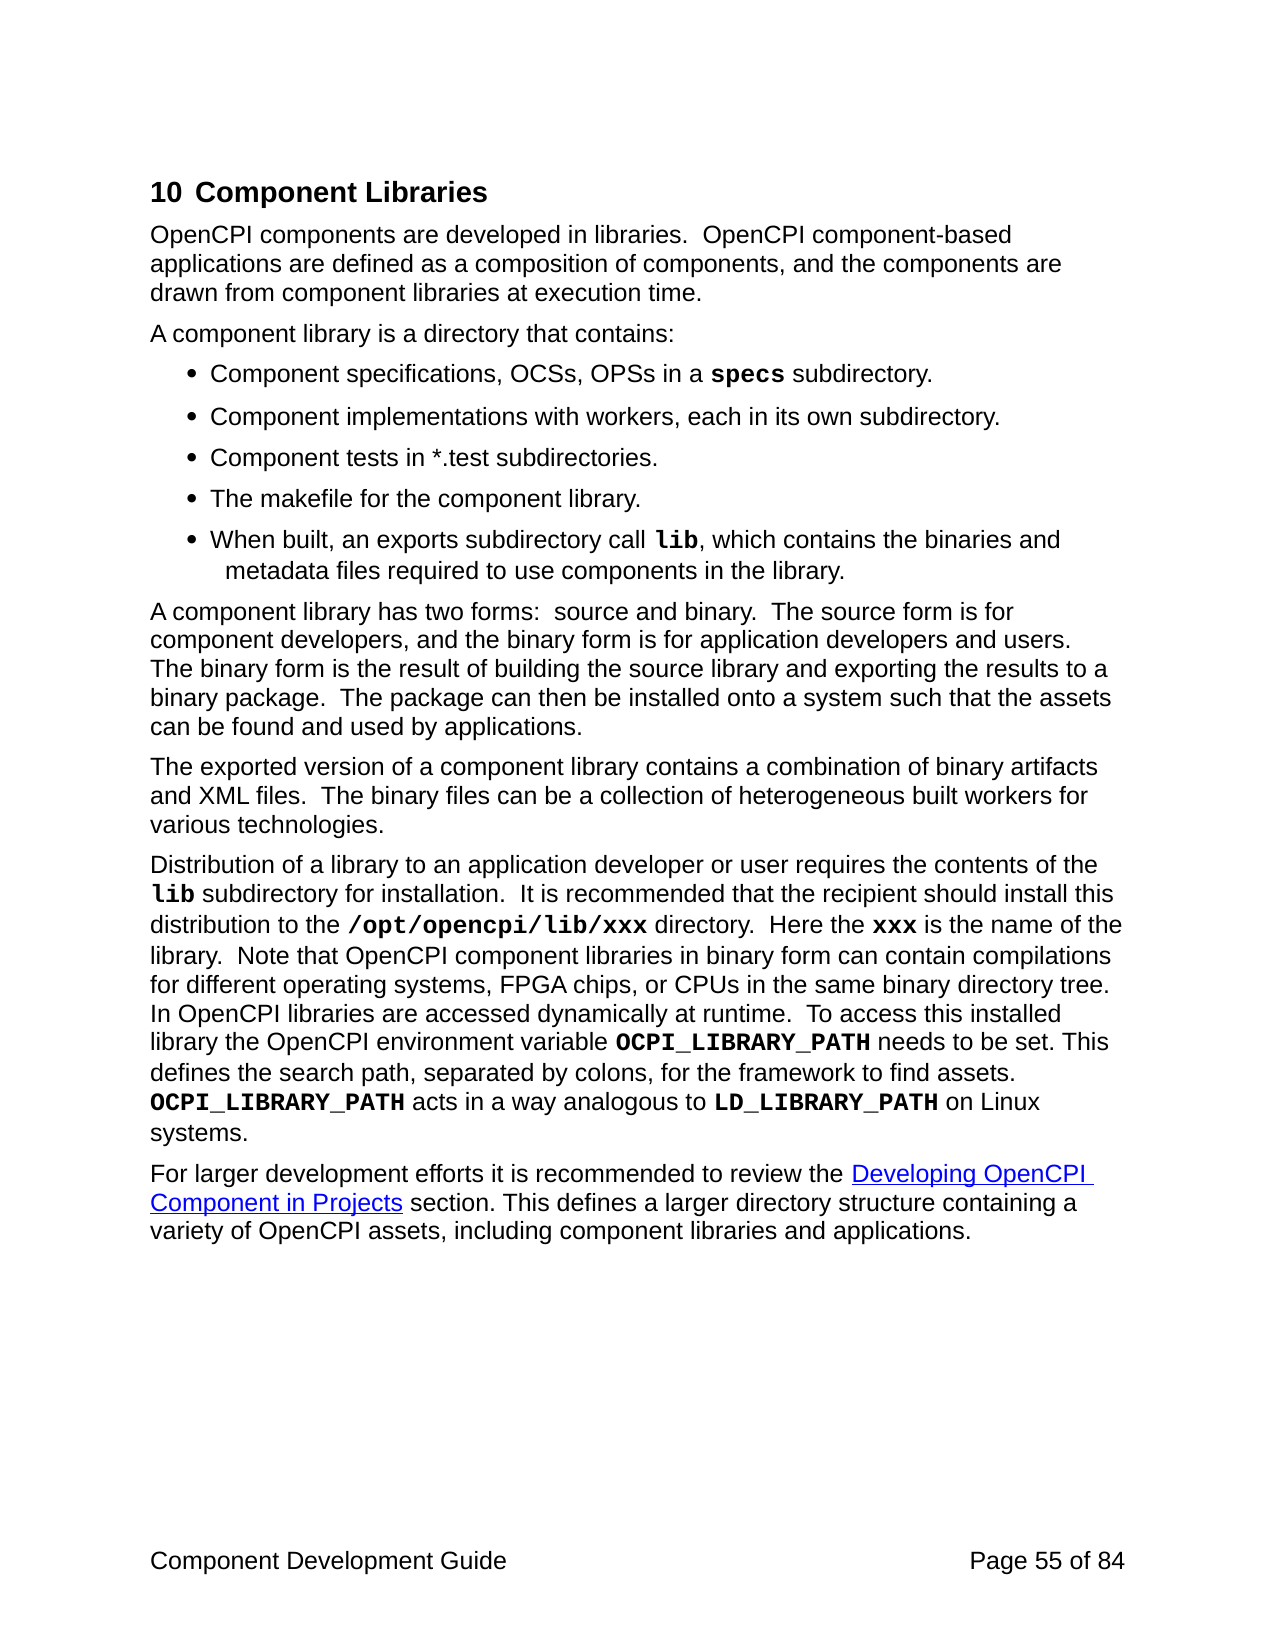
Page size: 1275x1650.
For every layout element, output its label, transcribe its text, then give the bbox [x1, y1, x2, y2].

subtitle Component Libraries [150, 175, 1125, 208]
text For larger development efforts it is recommended to review the Developing OpenCPI Component in Projects section. This defines a larger directory structure containing a variety of OpenCPI assets, including component libraries and applications. [150, 1159, 1125, 1245]
text A component library has two forms: source and binary. The source form is for component developers, and the binary form is for application developers and users. The binary form is the result of building the source library and exporting the results to a binary package. The package can then be installed onto a system such that the assets can be found and used by applications. [150, 597, 1125, 740]
text Distribution of a library to an application developer or user requires the contents of the lib subdirectory for installation. It is recommended that the recipient should install this distribution to the /opt/opencpi/lib/xxx directory. Here the xxx is the name of the library. Note that OpenCPI component libraries in binary form can contain compilations for different operating systems, FPGA chips, or CPUs in the same binary directory tree. In OpenCPI libraries are accessed dynamically at runtime. To access this installed library the OpenCPI environment variable OCPI_LIBRARY_PATH needs to be set. This defines the search path, separated by colons, for the framework to find assets. OCPI_LIBRARY_PATH acts in a way analogous to LD_LIBRARY_PATH on Linux systems. [150, 851, 1125, 1147]
list Component specifications, OCSs, OPSs in a specs subdirectory. [187, 359, 1125, 390]
text OpenCPI components are developed in libraries. OpenCPI component-based applications are defined as a composition of components, and the components are drawn from component libraries at execution time. [150, 221, 1125, 307]
list Component implementations with workers, each in its own subdirectory. [187, 402, 1125, 431]
text A component library is a directory that contains: [150, 319, 1125, 347]
list The makefile for the component library. [187, 484, 1125, 513]
list When built, an exports subdirectory call lib, which contains the binaries and metadata files required to use components in the library. [187, 525, 1125, 584]
list Component tests in *.test subdirectories. [187, 443, 1125, 472]
text The exported version of a component library contains a combination of binary artifacts and XML files. The binary files can be a collection of heterogeneous built workers for various technologies. [150, 752, 1125, 838]
